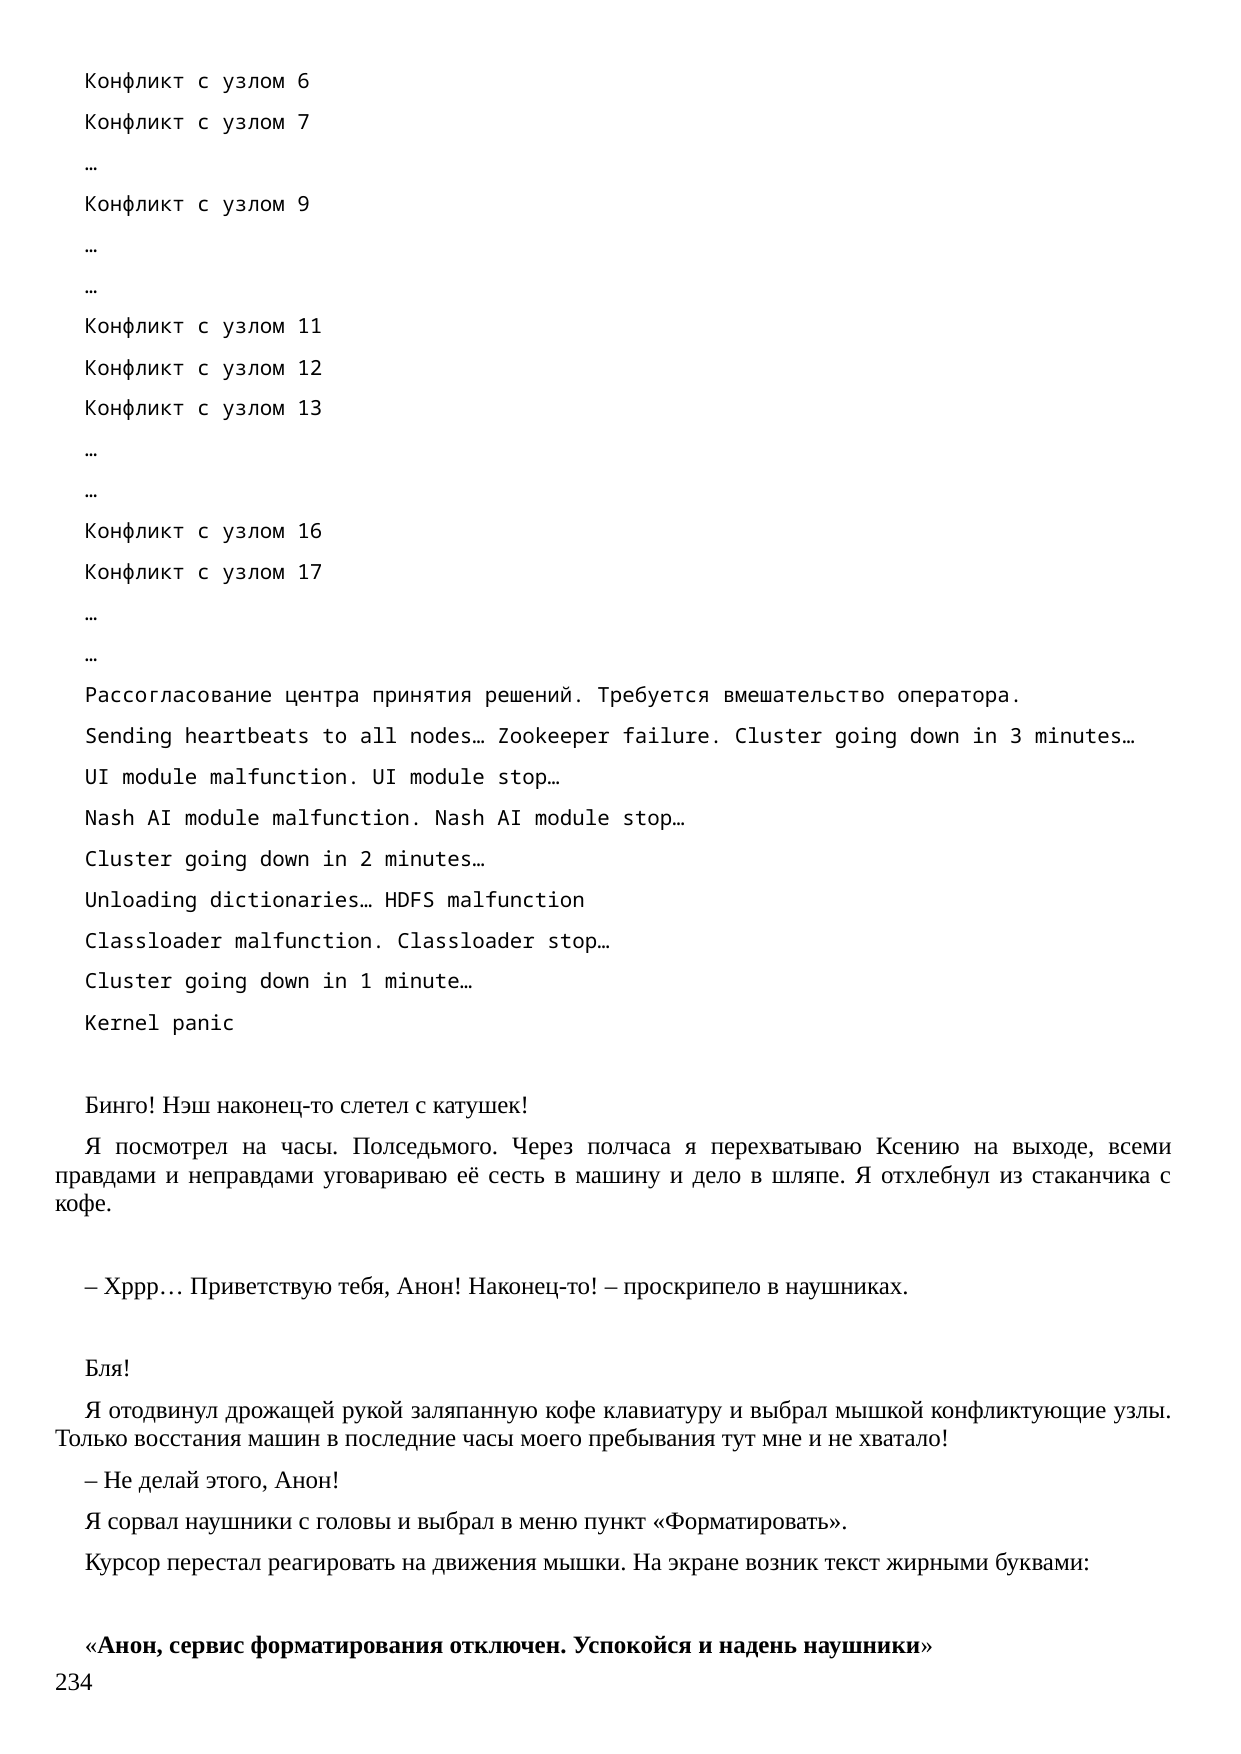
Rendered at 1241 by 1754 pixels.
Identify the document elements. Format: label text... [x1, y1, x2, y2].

text Конфликт с узлом 7 [55, 107, 1173, 135]
text … [55, 271, 1173, 299]
text Бля! [55, 1353, 1173, 1382]
text UI module malfunction. UI module stop… [55, 762, 1173, 790]
text … [55, 230, 1173, 258]
text Конфликт с узлом 12 [55, 353, 1173, 381]
text Kernel panic [55, 1008, 1173, 1036]
text Я сорвал наушники с головы и выбрал в меню пункт «Форматировать». [55, 1506, 1173, 1535]
text Рассогласование центра принятия решений. Требуется вмешательство оператора. [55, 680, 1173, 708]
text – Не делай этого, Анон! [55, 1465, 1173, 1493]
text Я посмотрел на часы. Полседьмого. Через полчаса я перехватываю Ксению на выходе, всеми правдами и неправдами уговариваю её сесть в машину и дело в шляпе. Я отхлебнул из стаканчика с кофе. [55, 1131, 1173, 1217]
text Я отодвинул дрожащей рукой заляпанную кофе клавиатуру и выбрал мышкой конфликтующие узлы. Только восстания машин в последние часы моего пребывания тут мне и не хватало! [55, 1395, 1173, 1452]
text Курсор перестал реагировать на движения мышки. На экране возник текст жирными буквами: [55, 1547, 1173, 1576]
text Cluster going down in 1 minute… [55, 967, 1173, 995]
text Cluster going down in 2 minutes… [55, 844, 1173, 872]
text Classloader malfunction. Classloader stop… [55, 926, 1173, 954]
text … [55, 475, 1173, 504]
text «Анон, сервис форматирования отключен. Успокойся и надень наушники» [55, 1630, 1173, 1658]
text … [55, 434, 1173, 463]
text Конфликт с узлом 6 [55, 66, 1173, 94]
text Sending heartbeats to all nodes… Zookeeper failure. Cluster going down in 3 minutes… [55, 721, 1173, 749]
text Конфликт с узлом 9 [55, 189, 1173, 217]
text – Хррр… Приветствую тебя, Анон! Наконец-то! – проскрипело в наушниках. [55, 1271, 1173, 1300]
text Nash AI module malfunction. Nash AI module stop… [55, 803, 1173, 831]
text Конфликт с узлом 17 [55, 557, 1173, 586]
text … [55, 148, 1173, 176]
text Конфликт с узлом 11 [55, 312, 1173, 340]
text Бинго! Нэш наконец-то слетел с катушек! [55, 1090, 1173, 1118]
text Unloading dictionaries… HDFS malfunction [55, 885, 1173, 913]
text Конфликт с узлом 16 [55, 516, 1173, 545]
text … [55, 598, 1173, 627]
text Конфликт с узлом 13 [55, 393, 1173, 422]
text … [55, 639, 1173, 668]
